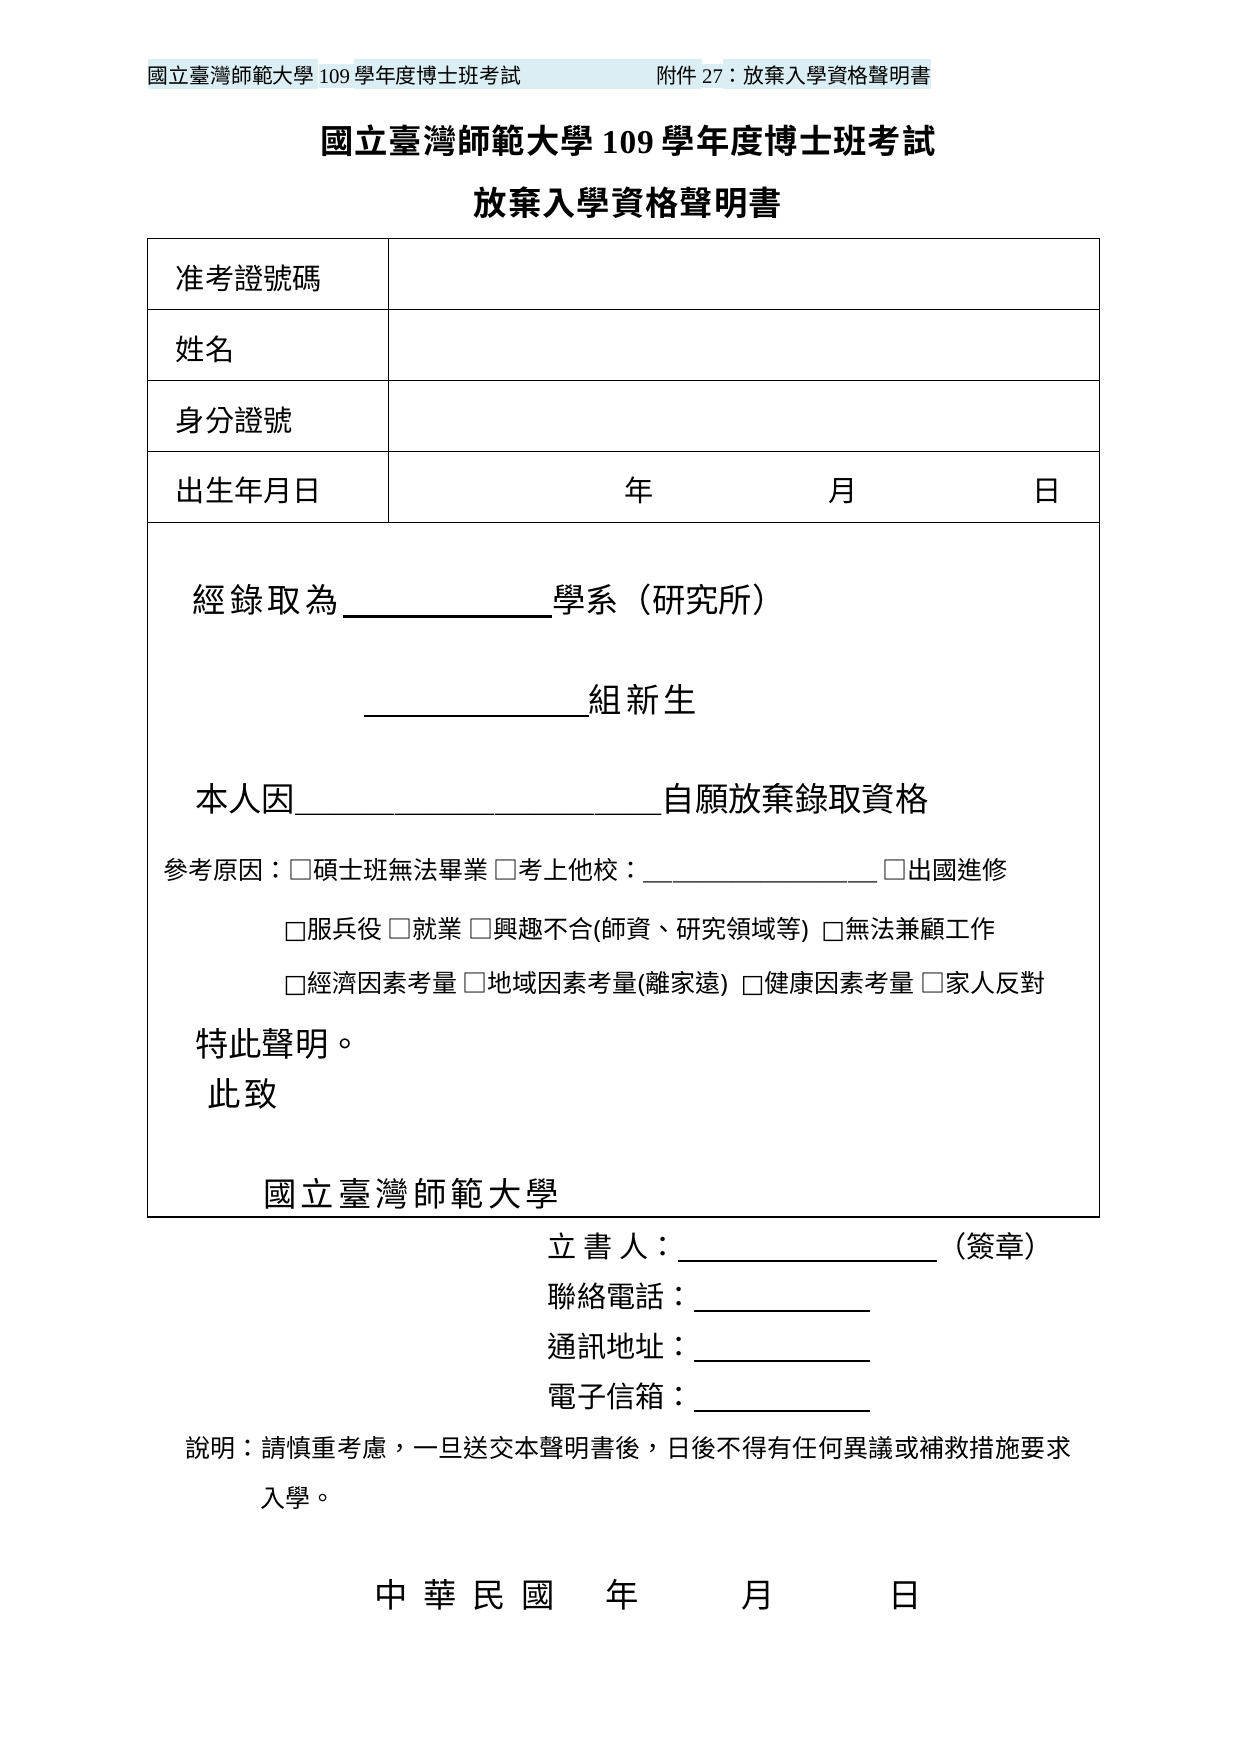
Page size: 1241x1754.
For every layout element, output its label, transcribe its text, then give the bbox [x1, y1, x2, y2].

table_header 准考證號碼 [148, 239, 388, 309]
table_cell 姓名 [148, 310, 388, 380]
text 電子信箱： [548, 1367, 1107, 1417]
table_cell 出生年月日 [148, 452, 388, 522]
table_cell [389, 310, 1099, 380]
text 聯絡電話： [548, 1267, 1107, 1317]
table_cell 經錄取為 學系（研究所） 組新生 本人因＿＿＿＿＿＿＿＿＿＿＿自願放棄錄取資格 參考原因：□碩士班無法畢業 □考上他校：＿＿＿＿＿＿＿＿ □出國進修 □服兵役 □就業 □興趣不合(師資、研究領域等) □無法兼顧工作 □經濟因素考量 □地域因素考量(離家遠) □健康因素考量 □家人反對 特此聲明。 此致 國立臺灣師範大學 [148, 523, 1099, 1216]
table_cell 身分證號 [148, 381, 388, 451]
table_cell [389, 381, 1099, 451]
table_header [389, 239, 1099, 309]
table_cell 年 月 日 [389, 452, 1099, 522]
text 放棄入學資格聲明書 [148, 176, 1107, 226]
text 中 華 民 國 年 月 日 [148, 1567, 1107, 1617]
text 國立臺灣師範大學109學年度博士班考試 [148, 113, 1107, 163]
text 說明：請慎重考慮，一旦送交本聲明書後，日後不得有任何異議或補救措施要求入學。 [185, 1417, 1071, 1517]
text 通訊地址： [548, 1317, 1107, 1367]
text 立 書 人： （簽章） [548, 1217, 1107, 1267]
